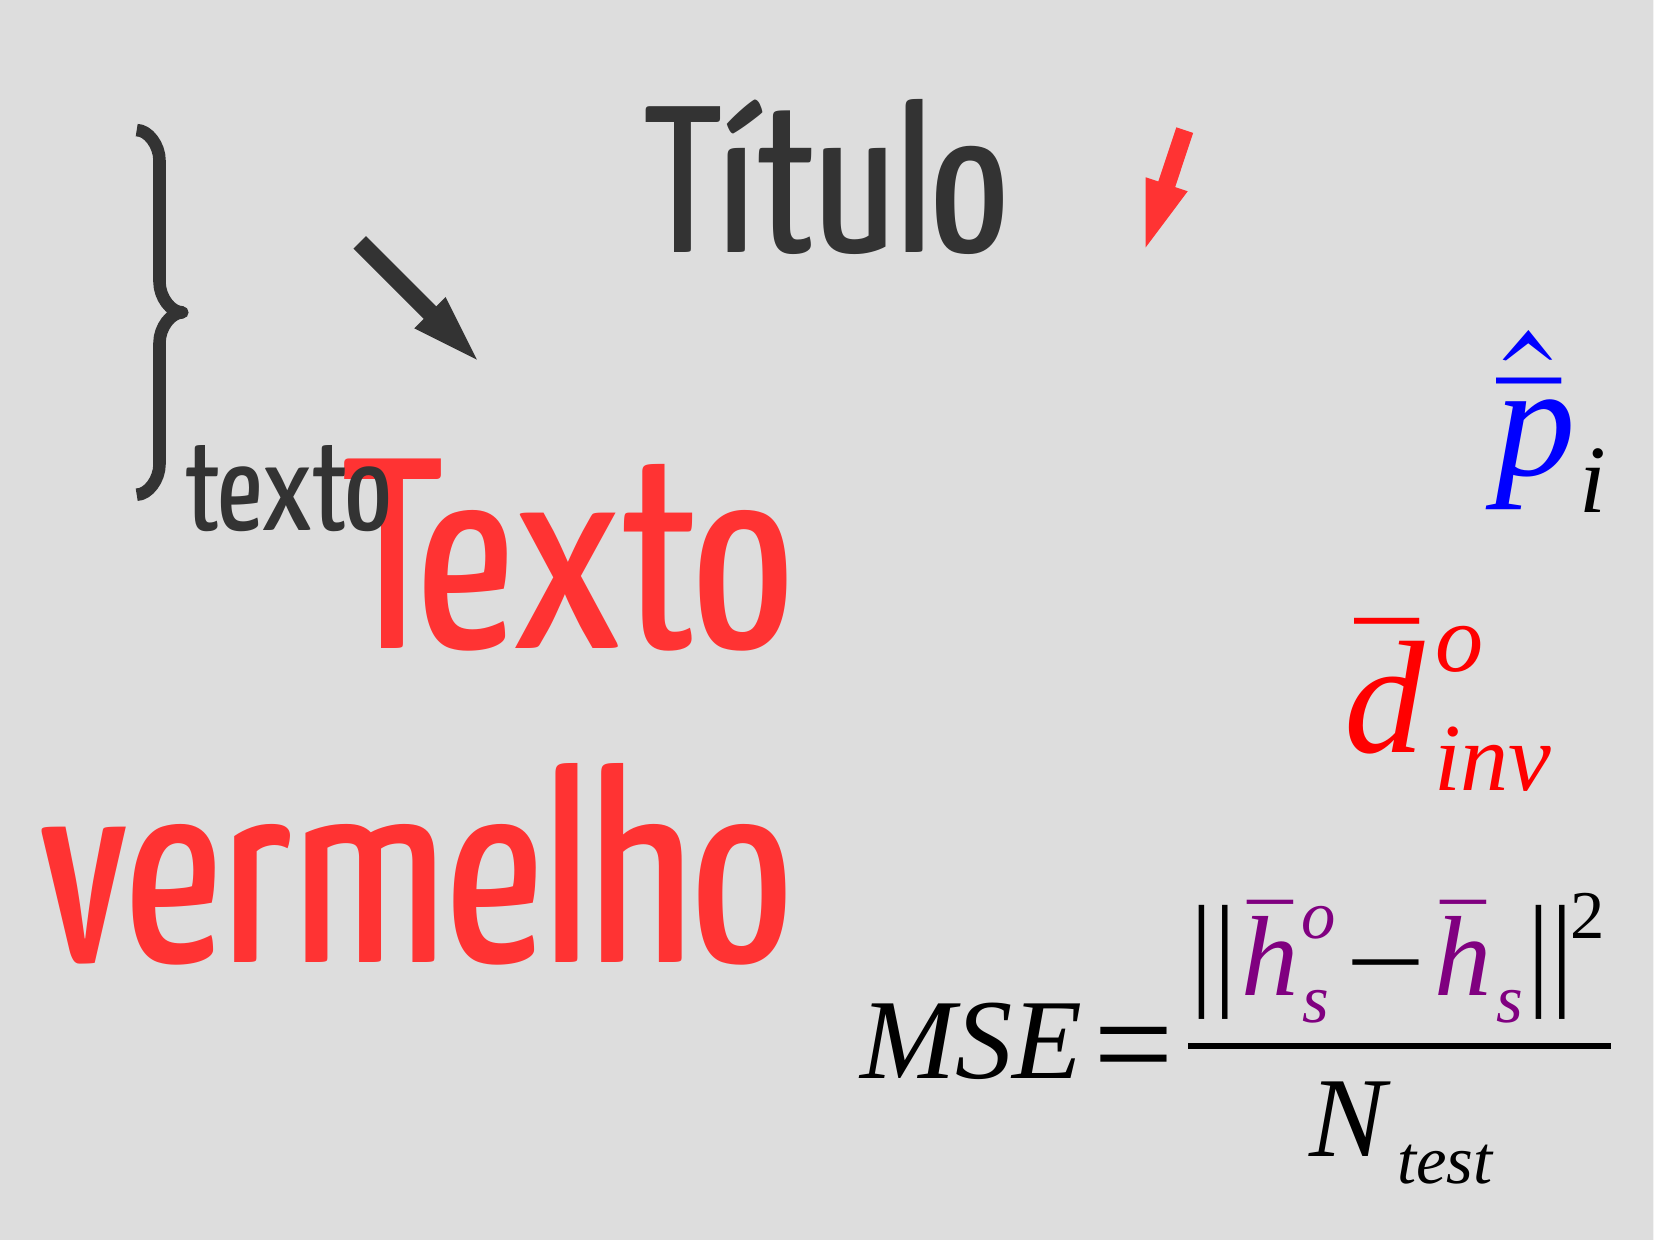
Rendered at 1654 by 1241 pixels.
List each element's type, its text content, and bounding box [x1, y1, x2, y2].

chart [1471, 323, 1615, 534]
text_box Texto vermelho [22, 143, 1276, 1241]
chart [1334, 585, 1563, 811]
text_box texto [169, 403, 431, 580]
title Título [82, 0, 1571, 339]
chart [846, 877, 1624, 1198]
